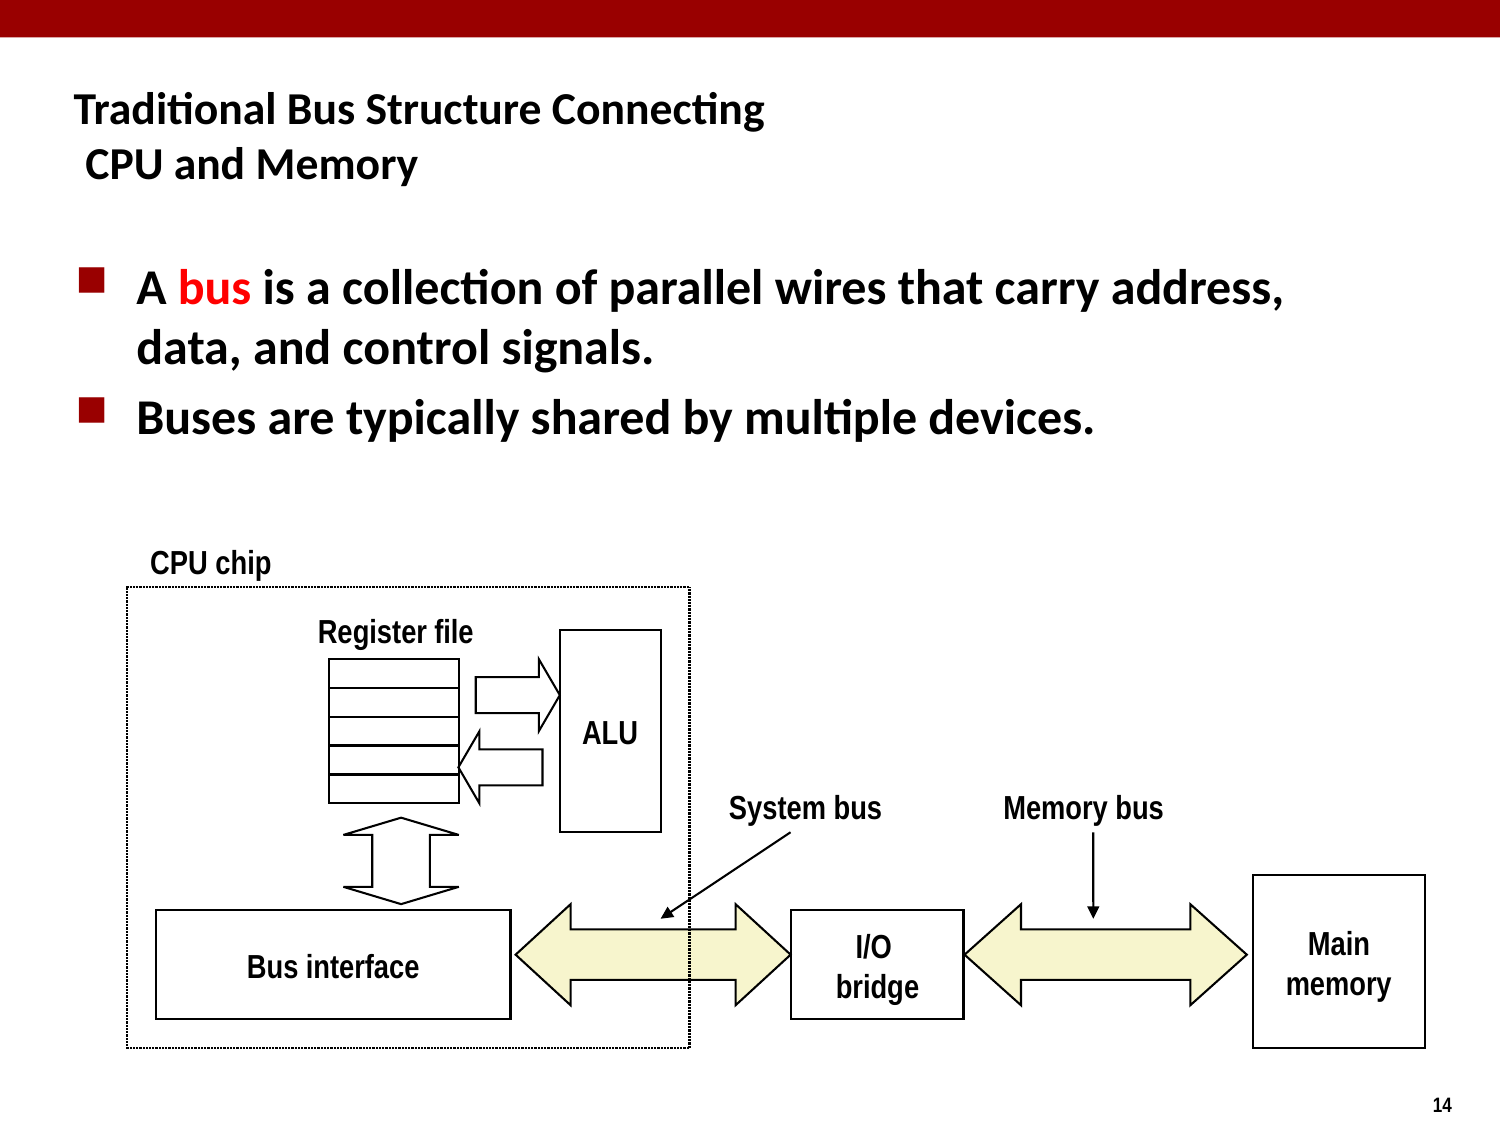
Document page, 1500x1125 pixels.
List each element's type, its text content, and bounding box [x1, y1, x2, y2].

text_box [691, 904, 791, 1006]
text_box Memory bus [988, 778, 1180, 834]
text_box Bus interface [155, 910, 511, 1020]
list A bus is a collection of parallel wires that carry address, data, and control signals. Buses are typically shared by multiple devices. [65, 246, 1361, 1063]
text_box CPU chip [135, 533, 287, 589]
text_box [964, 904, 1247, 1006]
text_box I/O bridge [791, 910, 964, 1020]
text_box Main memory [1252, 875, 1425, 1049]
text_box ALU [559, 630, 661, 833]
text_box Register file [303, 602, 489, 658]
text_box System bus [714, 778, 898, 834]
text_box [515, 904, 690, 1006]
title Traditional Bus Structure Connecting CPU and Memory [58, 71, 1500, 197]
